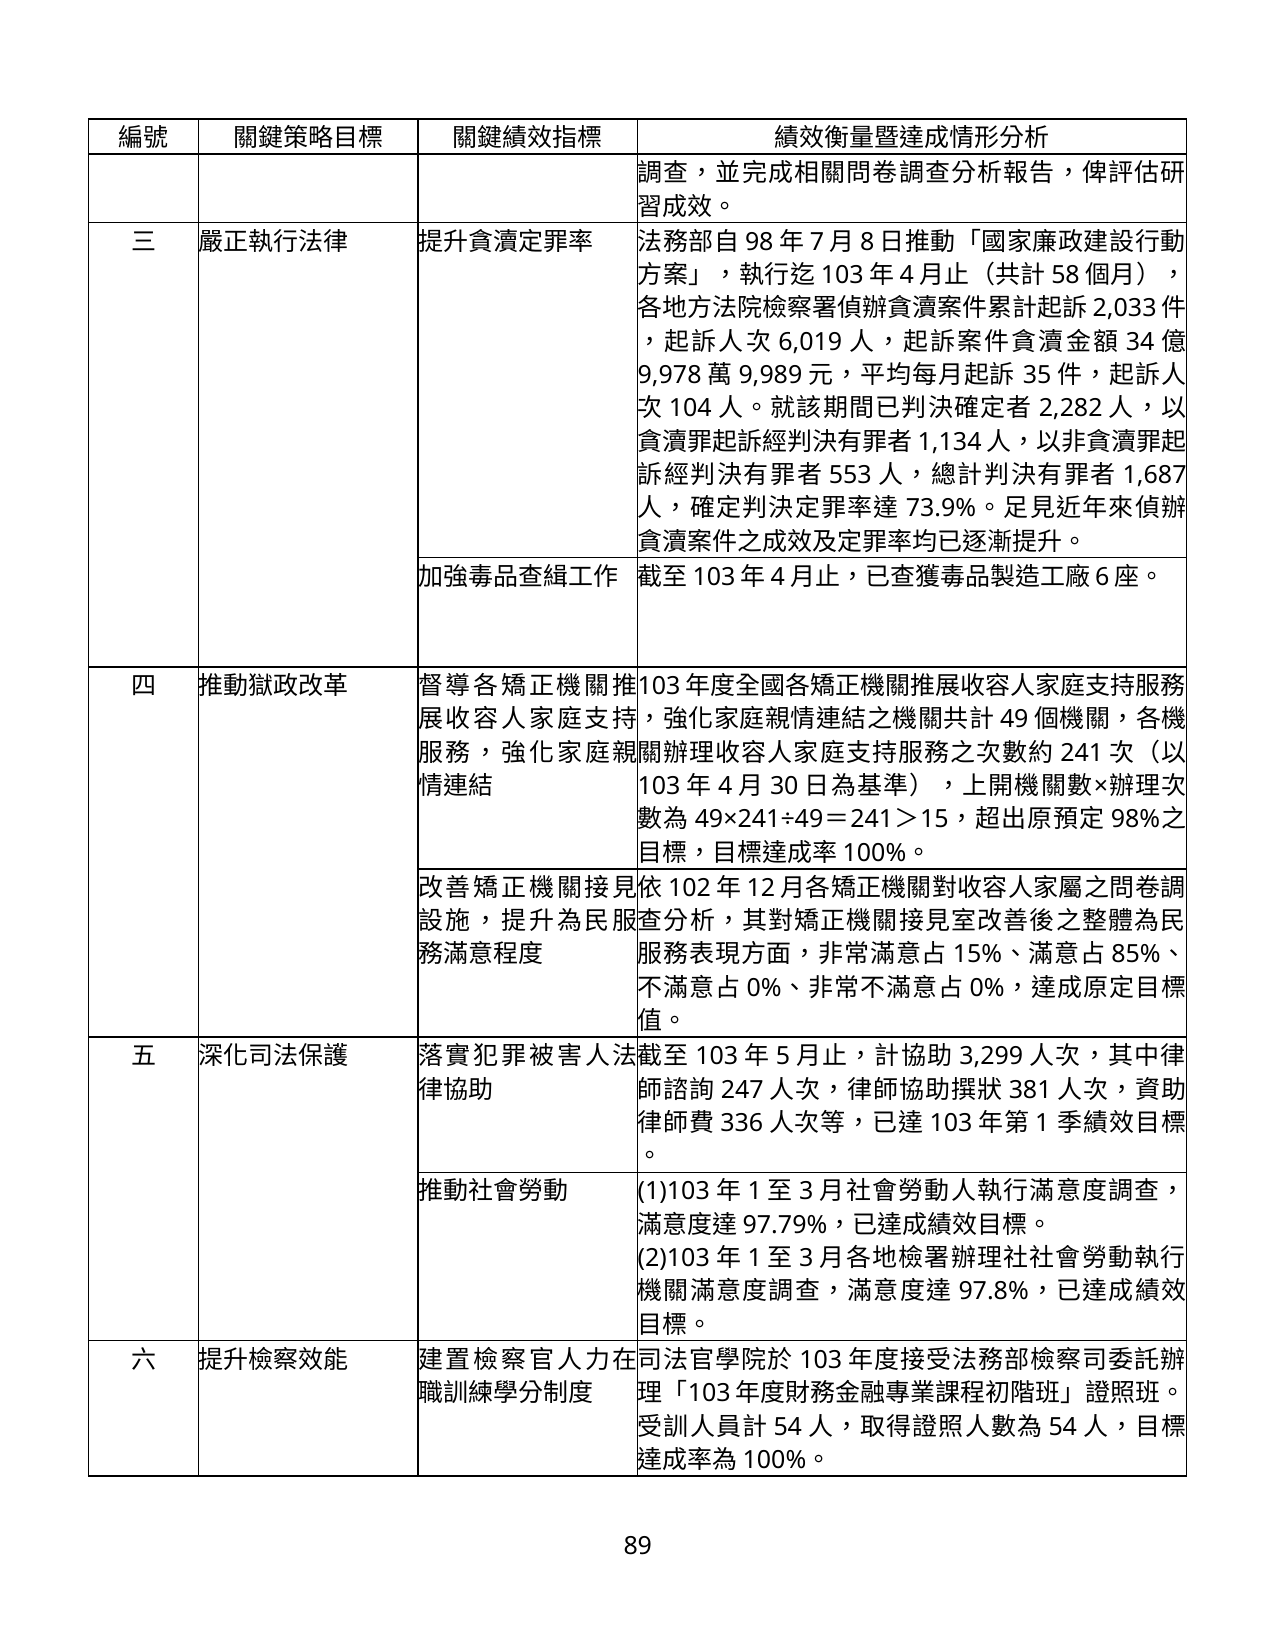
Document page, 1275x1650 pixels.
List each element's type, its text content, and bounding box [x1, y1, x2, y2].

table_cell 改善矯正機關接見設施，提升為民服務滿意程度 [419, 870, 637, 1036]
table_cell 督導各矯正機關推展收容人家庭支持服務，強化家庭親情連結 [419, 668, 637, 868]
table_cell 六 [89, 1341, 198, 1475]
table_cell 建置檢察官人力在職訓練學分制度 [419, 1341, 637, 1475]
table_cell 嚴正執行法律 [199, 223, 417, 666]
table_cell [199, 155, 417, 222]
table_cell 三 [89, 223, 198, 666]
table_cell 加強毒品查緝工作 [419, 558, 637, 666]
table_cell 五 [89, 1038, 198, 1340]
table_header 關鍵策略目標 [199, 120, 417, 153]
table_cell 依102年12月各矯正機關對收容人家屬之問卷調查分析，其對矯正機關接見室改善後之整體為民服務表現方面，非常滿意占15%、滿意占85%、不滿意占0%、非常不滿意占0%，達成原定目標值。 [638, 870, 1186, 1036]
table_cell 提升檢察效能 [199, 1341, 417, 1475]
table_header 編號 [89, 120, 198, 153]
table_cell 四 [89, 668, 198, 1036]
table_cell 截至103年5月止，計協助3,299人次，其中律師諮詢247人次，律師協助撰狀381人次，資助律師費336人次等，已達103年第1 季績效目標。 [638, 1038, 1186, 1171]
table_header 關鍵績效指標 [419, 120, 637, 153]
table_cell 司法官學院於103年度接受法務部檢察司委託辦理「103年度財務金融專業課程初階班」證照班。受訓人員計54人，取得證照人數為54人，目標達成率為100%。 [638, 1341, 1186, 1475]
table_cell 法務部自98年7月8日推動「國家廉政建設行動方案」，執行迄103年4月止（共計58個月），各地方法院檢察署偵辦貪瀆案件累計起訴2,033件，起訴人次6,019人，起訴案件貪瀆金額34億9,978萬9,989元，平均每月起訴 35件，起訴人次104人。就該期間已判決確定者2,282人，以貪瀆罪起訴經判決有罪者1,134人，以非貪瀆罪起訴經判決有罪者553人，總計判決有罪者1,687人，確定判決定罪率達73.9%。足見近年來偵辦貪瀆案件之成效及定罪率均已逐漸提升。 [638, 223, 1186, 557]
table_cell (1)103年1至3月社會勞動人執行滿意度調查，滿意度達97.79%，已達成績效目標。 (2)103年1至3月各地檢署辦理社社會勞動執行機關滿意度調查，滿意度達97.8%，已達成績效目標。 [638, 1173, 1186, 1340]
table_cell 落實犯罪被害人法律協助 [419, 1038, 637, 1171]
table_cell [419, 155, 637, 222]
table_cell 深化司法保護 [199, 1038, 417, 1340]
table_cell 103年度全國各矯正機關推展收容人家庭支持服務，強化家庭親情連結之機關共計49個機關，各機關辦理收容人家庭支持服務之次數約241次（以103年4月30日為基準），上開機關數×辦理次數為49×241÷49＝241＞15，超出原預定98%之目標，目標達成率100%。 [638, 668, 1186, 868]
table_cell 推動社會勞動 [419, 1173, 637, 1340]
table_cell 推動獄政改革 [199, 668, 417, 1036]
table_cell 提升貪瀆定罪率 [419, 223, 637, 557]
table_header 績效衡量暨達成情形分析 [638, 120, 1186, 153]
table_cell 調查，並完成相關問卷調查分析報告，俾評估研習成效。 [638, 155, 1186, 222]
table_cell 截至103年4月止，已查獲毒品製造工廠6座。 [638, 558, 1186, 666]
table_cell [89, 155, 198, 222]
